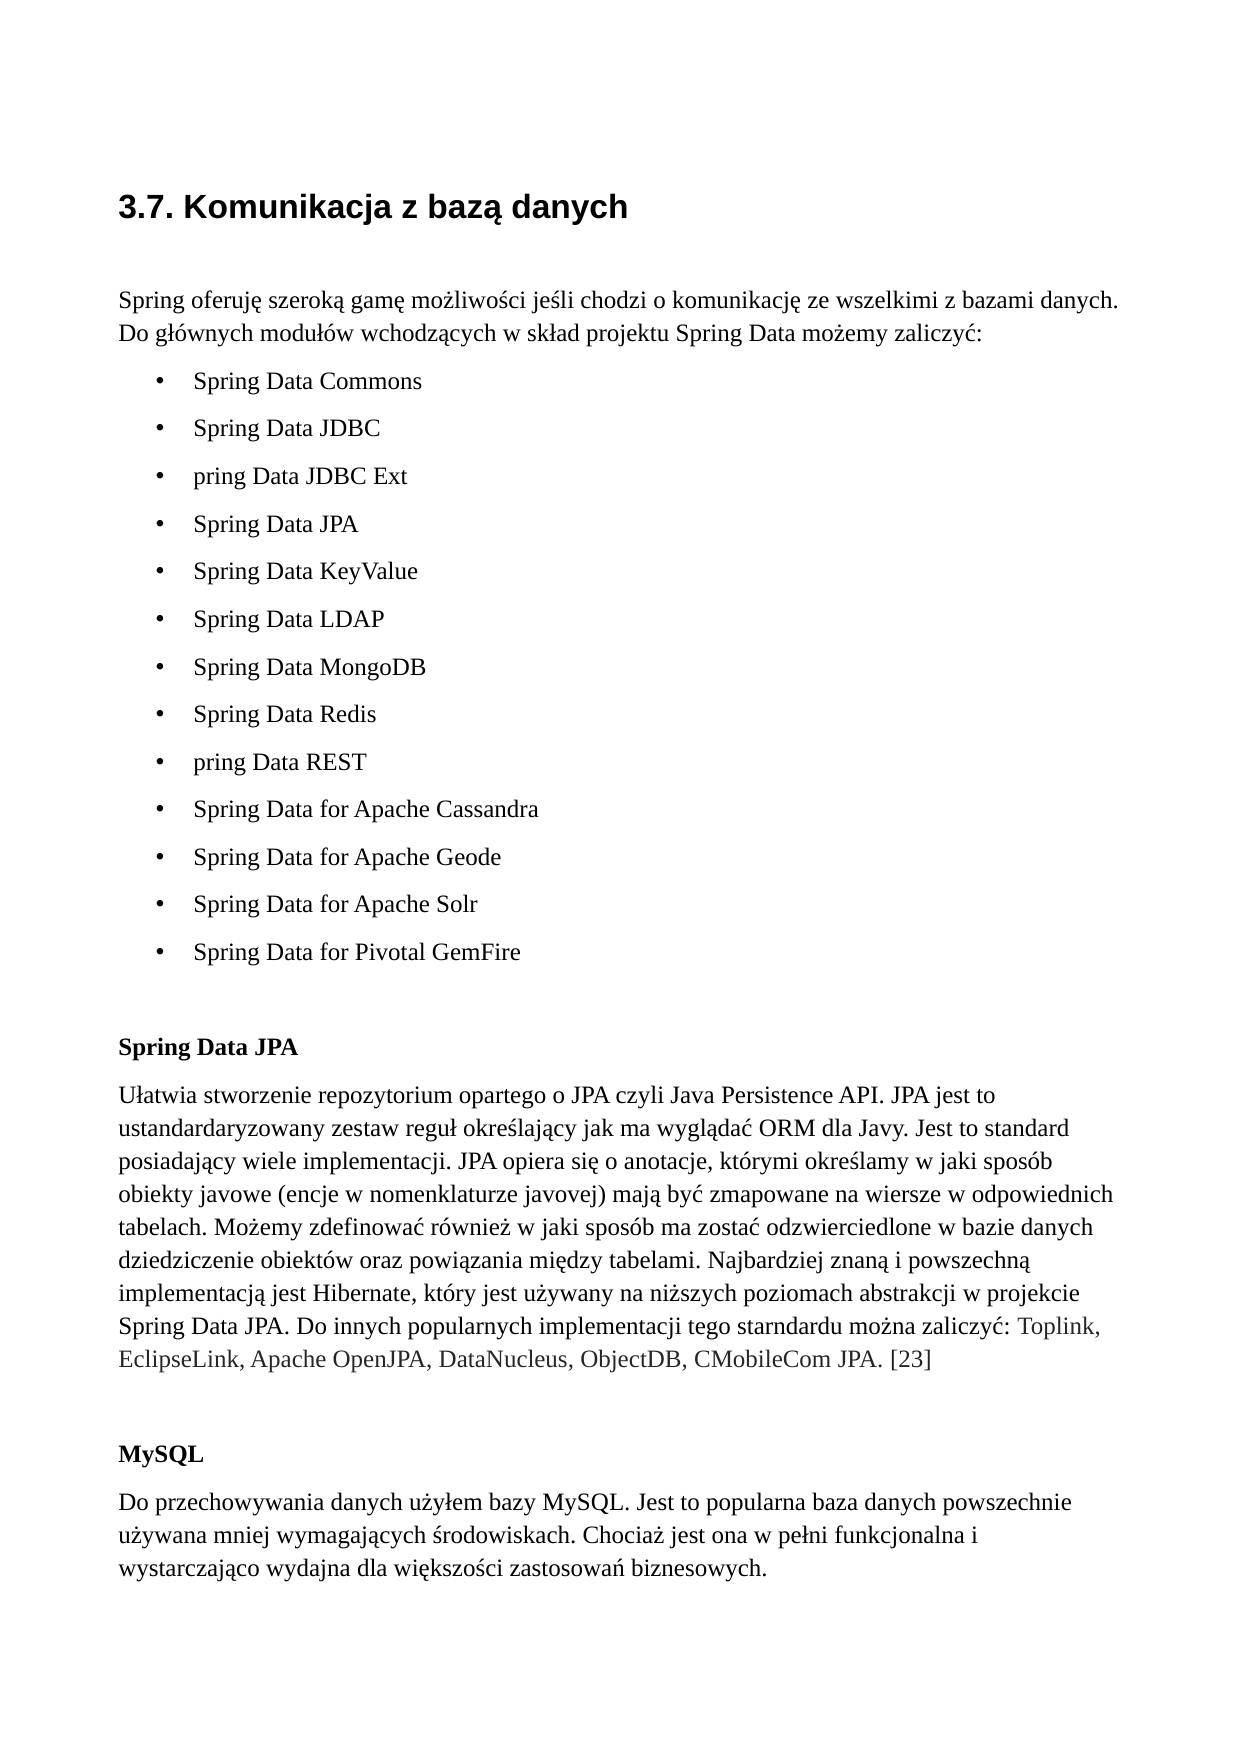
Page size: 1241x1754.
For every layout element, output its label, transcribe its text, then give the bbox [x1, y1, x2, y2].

list Spring Data for Apache Cassandra [156, 794, 1122, 823]
list Spring Data Redis [156, 699, 1122, 728]
list pring Data JDBC Ext [156, 461, 1122, 490]
list Spring Data for Apache Solr [156, 889, 1122, 918]
text Ułatwia stworzenie repozytorium opartego o JPA czyli Java Persistence API. JPA jest to ustandardaryzowany zestaw reguł określający jak ma wyglądać ORM dla Javy. Jest to standard posiadający wiele implementacji. JPA opiera się o anotacje, którymi określamy w jaki sposób obiekty javowe (encje w nomenklaturze javovej) mają być zmapowane na wiersze w odpowiednich tabelach. Możemy zdefinować również w jaki sposób ma zostać odzwierciedlone w bazie danych dziedziczenie obiektów oraz powiązania między tabelami. Najbardziej znaną i powszechną implementacją jest Hibernate, który jest używany na niższych poziomach abstrakcji w projekcie Spring Data JPA. Do innych popularnych implementacji tego starndardu można zaliczyć: Toplink, EclipseLink, Apache OpenJPA, DataNucleus, ObjectDB, CMobileCom JPA. [23] [118, 1080, 1122, 1373]
list Spring Data LDAP [156, 604, 1122, 633]
text Spring Data JPA [118, 1032, 1122, 1061]
text Do przechowywania danych użyłem bazy MySQL. Jest to popularna baza danych powszechnie używana mniej wymagających środowiskach. Chociaż jest ona w pełni funkcjonalna i wystarczająco wydajna dla większości zastosowań biznesowych. [118, 1487, 1122, 1582]
list Spring Data Commons [156, 366, 1122, 395]
list Spring Data JPA [156, 509, 1122, 537]
subtitle 3.7. Komunikacja z bazą danych [118, 187, 1122, 225]
list Spring Data JDBC [156, 413, 1122, 442]
text Spring oferuję szeroką gamę możliwości jeśli chodzi o komunikację ze wszelkimi z bazami danych. Do głównych modułów wchodzących w skład projektu Spring Data możemy zaliczyć: [118, 285, 1122, 347]
list Spring Data for Apache Geode [156, 842, 1122, 871]
list Spring Data KeyValue [156, 556, 1122, 585]
text MySQL [118, 1439, 1122, 1468]
list Spring Data for Pivotal GemFire [156, 937, 1122, 966]
list pring Data REST [156, 747, 1122, 776]
list Spring Data MongoDB [156, 652, 1122, 680]
